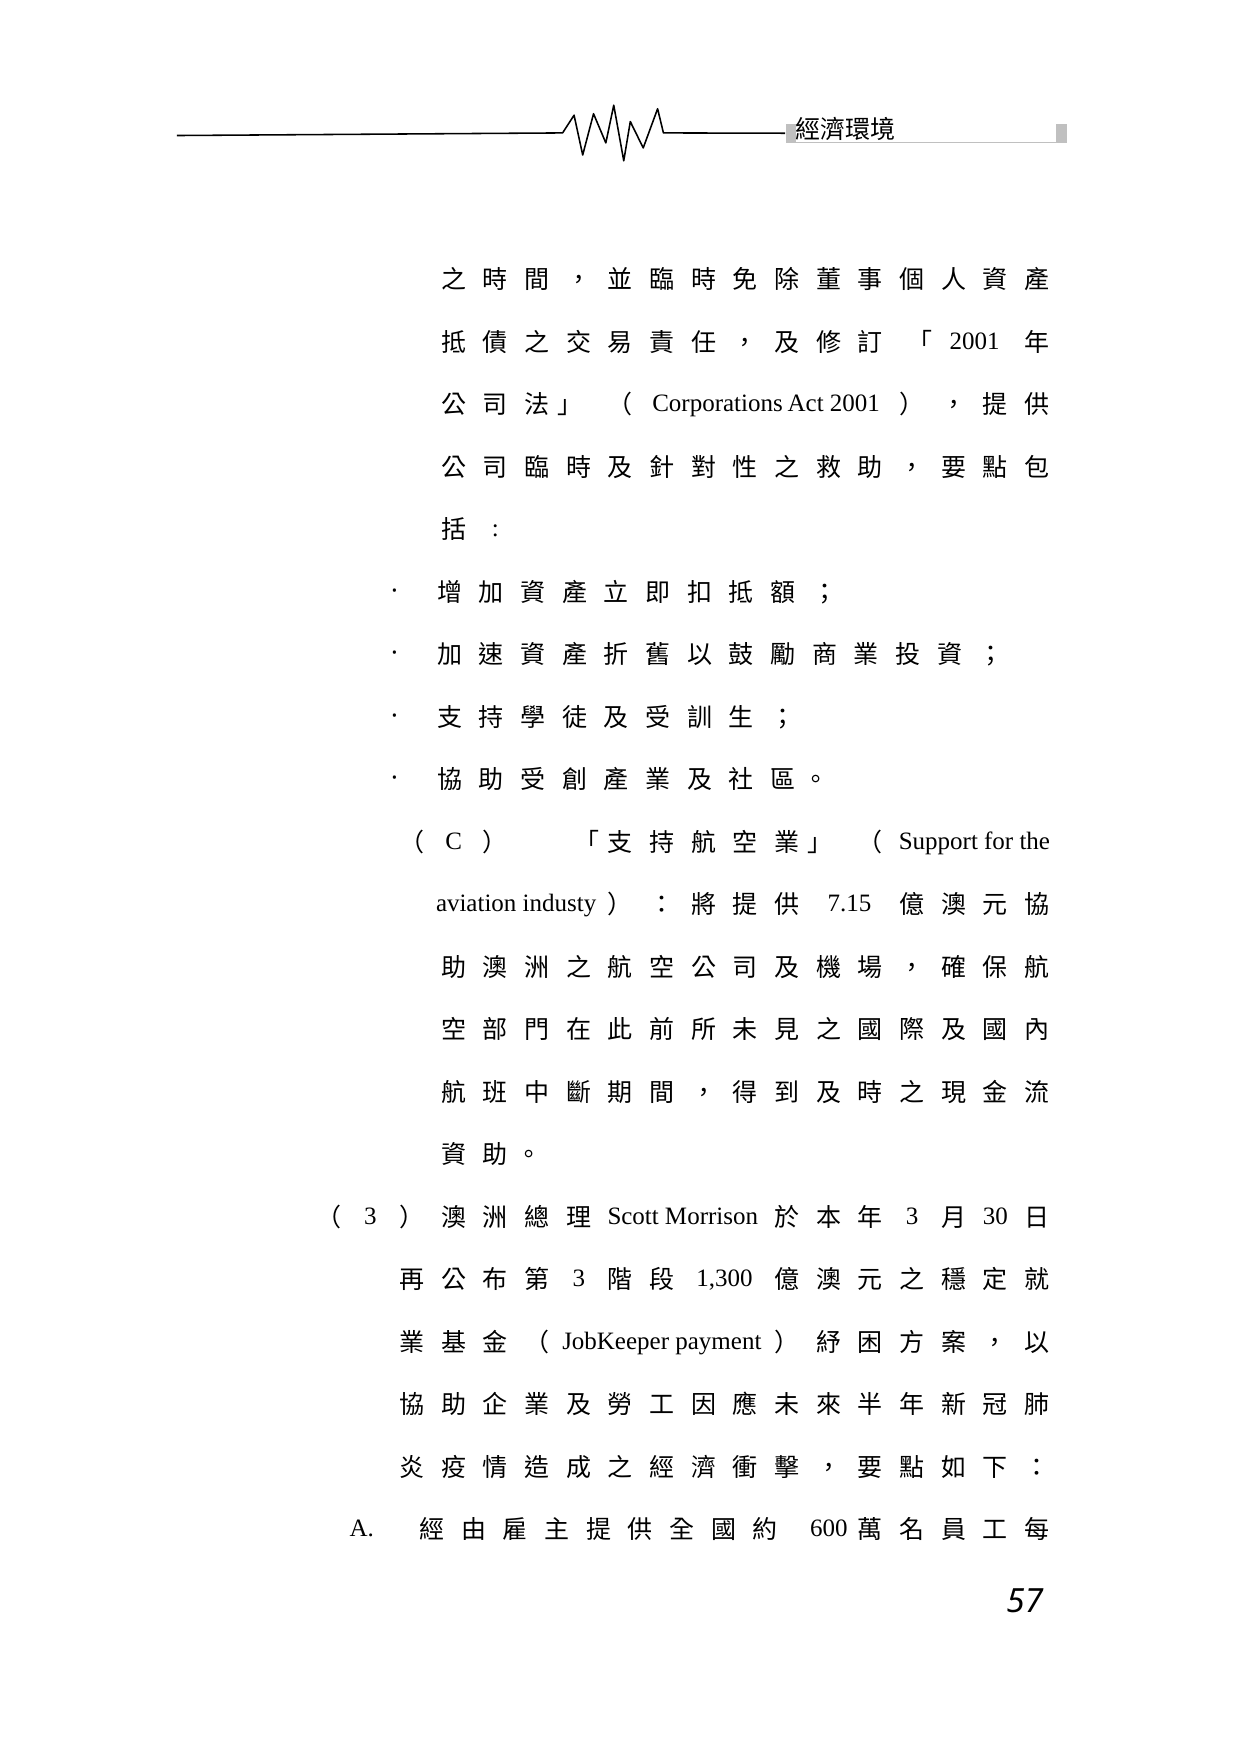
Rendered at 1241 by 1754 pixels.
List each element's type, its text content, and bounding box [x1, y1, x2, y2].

text （C） 「支持航空業」（Support for the aviation industy）：將提供7.15億澳元協助澳洲之航空公司及機場，確保航空部門在此前所未見之國際及國內航班中斷期間，得到及時之現金流資助。 [355, 799, 1058, 1174]
text ․ 協助受創產業及社區。 [389, 736, 1058, 799]
text ․ 支持學徒及受訓生； [389, 674, 1058, 736]
text ․ 增加資產立即扣抵額； [389, 549, 1058, 611]
text 之時間，並臨時免除董事個人資產抵債之交易責任，及修訂「2001年公司法」（Corporations Act 2001），提供公司臨時及針對性之救助，要點包括: [355, 236, 1058, 549]
text A. 經由雇主提供全國約600萬名員工每 [330, 1486, 1058, 1549]
text ․ 加速資產折舊以鼓勵商業投資； [389, 611, 1058, 674]
text （3）澳洲總理Scott Morrison於本年3月30日再公布第3階段1,300億澳元之穩定就業基金（JobKeeper payment）紓困方案，以協助企業及勞工因應未來半年新冠肺炎疫情造成之經濟衝擊，要點如下： [306, 1174, 1058, 1486]
